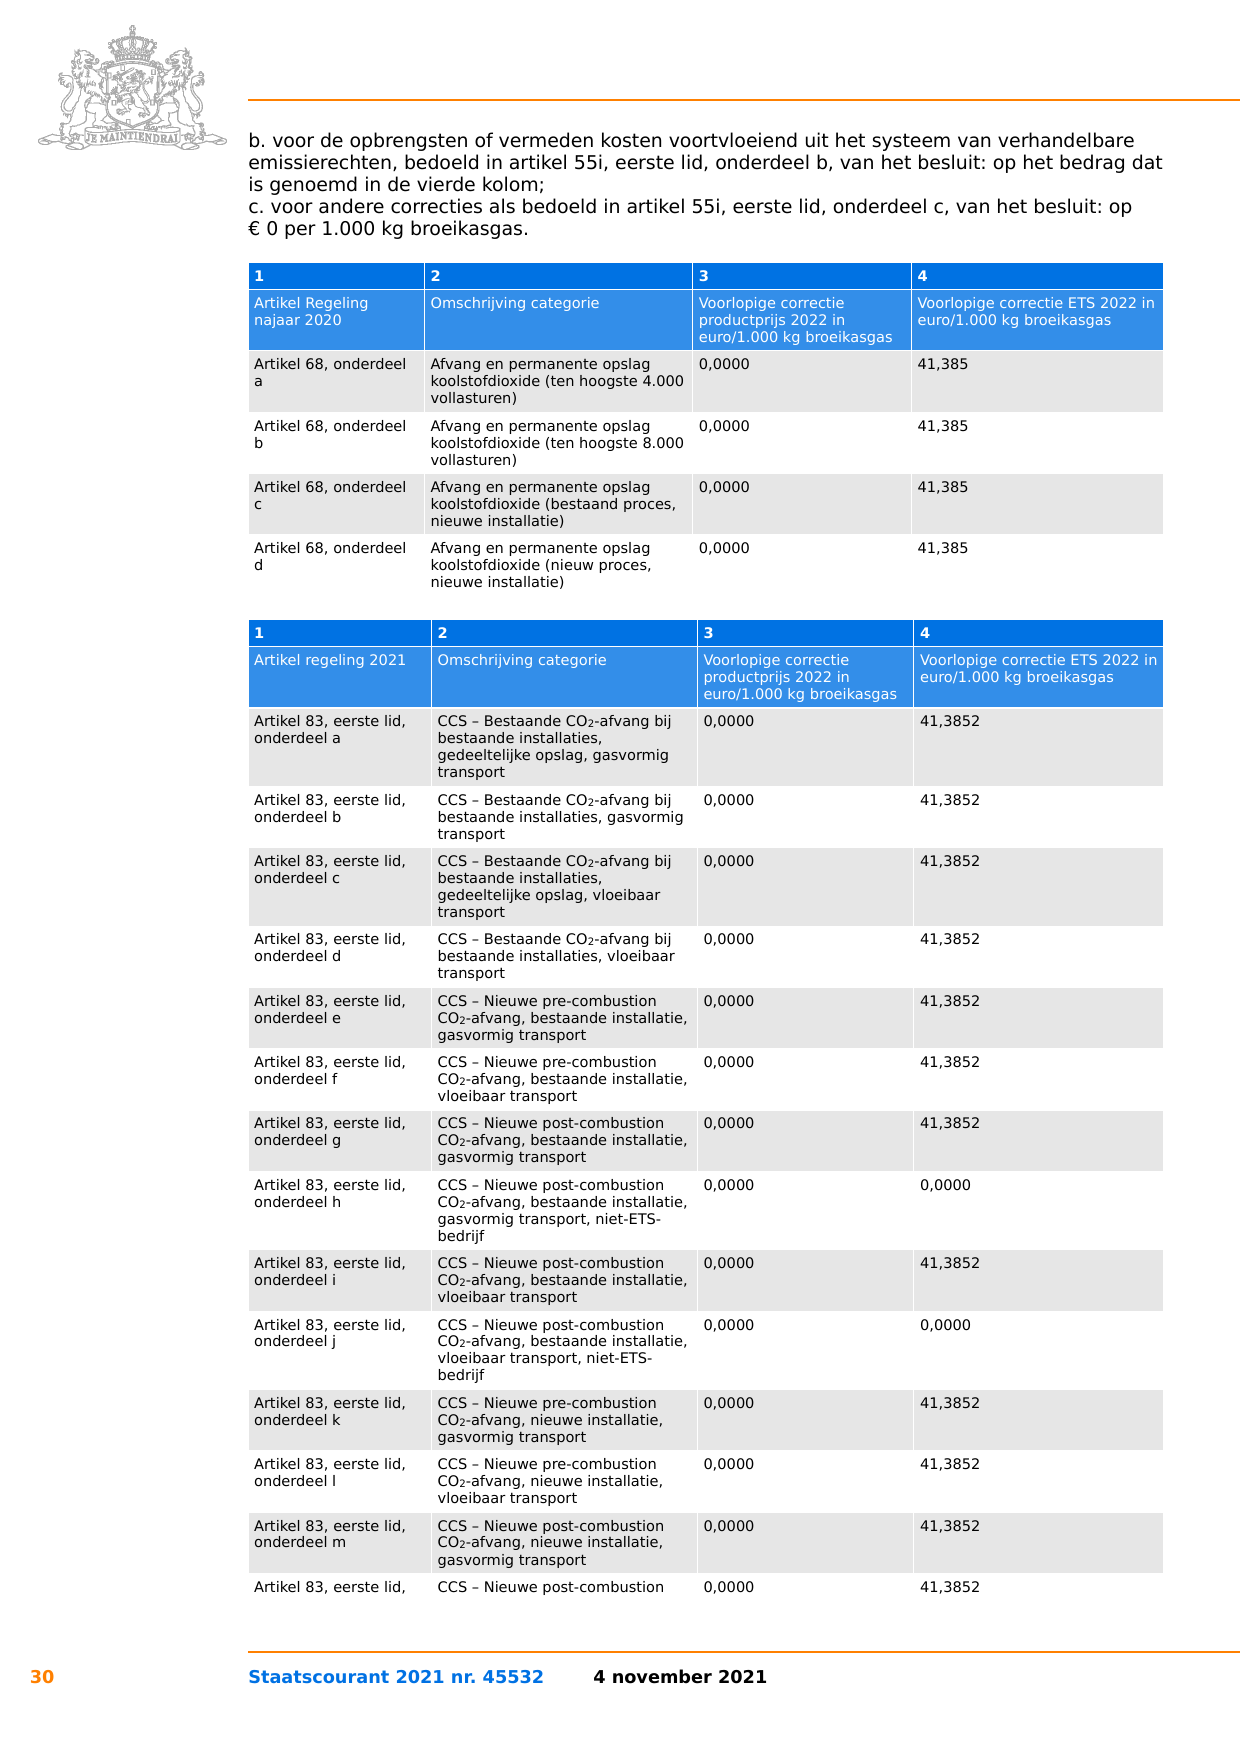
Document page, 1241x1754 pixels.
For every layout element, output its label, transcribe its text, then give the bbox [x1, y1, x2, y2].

table_cell 0,0000 [914, 1312, 1163, 1389]
table_header 1 [249, 263, 424, 289]
table_cell Artikel 83, eerste lid, onderdeel m [249, 1513, 431, 1573]
table_cell Voorlopige correctie productprijs 2022 in euro/1.000 kg broeikasgas [693, 290, 911, 350]
table_cell 41,3852 [914, 1390, 1163, 1450]
table_cell 41,385 [912, 474, 1163, 534]
table_cell Artikel 83, eerste lid, onderdeel j [249, 1312, 431, 1389]
table_cell 0,0000 [698, 1390, 913, 1450]
table_cell 41,3852 [914, 1049, 1163, 1109]
table_cell Artikel 83, eerste lid, onderdeel g [249, 1111, 431, 1171]
table_cell CCS – Nieuwe post-combustion CO2-afvang, bestaande installatie, gasvormig transport, niet-ETS-bedrijf [432, 1172, 697, 1249]
table_cell Artikel 83, eerste lid, onderdeel i [249, 1250, 431, 1311]
table_cell 0,0000 [698, 1513, 913, 1573]
table_cell Artikel 68, onderdeel c [249, 474, 424, 534]
table_cell CCS – Nieuwe post-combustion CO2-afvang, bestaande installatie, vloeibaar transport, niet-ETS-bedrijf [432, 1312, 697, 1389]
table_cell 41,3852 [914, 988, 1163, 1048]
table_cell 41,385 [912, 413, 1163, 473]
table_header 3 [693, 263, 911, 289]
table_cell CCS – Nieuwe post-combustion CO2-afvang, nieuwe installatie, gasvormig transport [432, 1513, 697, 1573]
table_cell Artikel Regeling najaar 2020 [249, 290, 424, 350]
table_cell Voorlopige correctie ETS 2022 in euro/1.000 kg broeikasgas [912, 290, 1163, 350]
table_cell Artikel 68, onderdeel b [249, 413, 424, 473]
table_cell 41,385 [912, 536, 1163, 596]
table_cell Artikel 68, onderdeel a [249, 351, 424, 412]
table_cell Voorlopige correctie productprijs 2022 in euro/1.000 kg broeikasgas [698, 647, 913, 707]
table_header 4 [912, 263, 1163, 289]
table_cell CCS – Bestaande CO2-afvang bij bestaande installaties, gedeeltelijke opslag, gasvormig transport [432, 709, 697, 786]
table_cell Artikel 83, eerste lid, onderdeel b [249, 787, 431, 847]
table_cell CCS – Bestaande CO2-afvang bij bestaande installaties, vloeibaar transport [432, 927, 697, 987]
table_cell 0,0000 [698, 1111, 913, 1171]
table_cell CCS – Nieuwe pre-combustion CO2-afvang, nieuwe installatie, vloeibaar transport [432, 1451, 697, 1512]
table_cell 0,0000 [698, 787, 913, 847]
table_cell CCS – Nieuwe pre-combustion CO2-afvang, nieuwe installatie, gasvormig transport [432, 1390, 697, 1450]
table_cell CCS – Nieuwe pre-combustion CO2-afvang, bestaande installatie, vloeibaar transport [432, 1049, 697, 1109]
table_cell 41,3852 [914, 1513, 1163, 1573]
table_cell CCS – Nieuwe post-combustion CO2-afvang, bestaande installatie, gasvormig transport [432, 1111, 697, 1171]
table_cell 41,3852 [914, 709, 1163, 786]
table_cell CCS – Bestaande CO2-afvang bij bestaande installaties, gasvormig transport [432, 787, 697, 847]
table_cell 0,0000 [698, 1451, 913, 1512]
table_cell Afvang en permanente opslag koolstofdioxide (ten hoogste 8.000 vollasturen) [425, 413, 692, 473]
table_cell CCS – Nieuwe post-combustion CO2-afvang, bestaande installatie, vloeibaar transport [432, 1250, 697, 1311]
table_cell Afvang en permanente opslag koolstofdioxide (nieuw proces, nieuwe installatie) [425, 536, 692, 596]
table_cell Omschrijving categorie [432, 647, 697, 707]
table_cell Artikel 68, onderdeel d [249, 536, 424, 596]
table_cell 41,3852 [914, 787, 1163, 847]
table_cell 0,0000 [698, 1172, 913, 1249]
table_cell 41,3852 [914, 1250, 1163, 1311]
table_cell Artikel 83, eerste lid, onderdeel c [249, 848, 431, 926]
table_cell 0,0000 [698, 1574, 913, 1600]
table_cell Artikel 83, eerste lid, onderdeel e [249, 988, 431, 1048]
table_cell CCS – Nieuwe post-combustion [432, 1574, 697, 1600]
table_cell Artikel 83, eerste lid, [249, 1574, 431, 1600]
text c. voor andere correcties als bedoeld in artikel 55i, eerste lid, onderdeel c, van het besluit: op € 0 per 1.000 kg broeikasgas. [248, 196, 1163, 240]
table_cell 41,3852 [914, 927, 1163, 987]
table_cell 0,0000 [698, 988, 913, 1048]
table_cell 0,0000 [693, 474, 911, 534]
table_header 4 [914, 620, 1163, 646]
table_cell 0,0000 [698, 1250, 913, 1311]
table_cell 41,3852 [914, 1451, 1163, 1512]
table_cell Artikel 83, eerste lid, onderdeel a [249, 709, 431, 786]
table_cell Artikel 83, eerste lid, onderdeel l [249, 1451, 431, 1512]
text b. voor de opbrengsten of vermeden kosten voortvloeiend uit het systeem van verhandelbare emissierechten, bedoeld in artikel 55i, eerste lid, onderdeel b, van het besluit: op het bedrag dat is genoemd in de vierde kolom; [248, 130, 1163, 196]
table_cell 41,385 [912, 351, 1163, 412]
table_cell 41,3852 [914, 848, 1163, 926]
table_header 1 [249, 620, 431, 646]
table_cell 0,0000 [693, 351, 911, 412]
table_cell 0,0000 [698, 1049, 913, 1109]
table_cell 0,0000 [698, 1312, 913, 1389]
picture [38, 25, 227, 150]
table_cell 0,0000 [698, 848, 913, 926]
table_cell 41,3852 [914, 1574, 1163, 1600]
table_cell 0,0000 [693, 536, 911, 596]
table_cell Artikel 83, eerste lid, onderdeel k [249, 1390, 431, 1450]
table_cell Artikel 83, eerste lid, onderdeel f [249, 1049, 431, 1109]
table_cell 41,3852 [914, 1111, 1163, 1171]
table_cell Afvang en permanente opslag koolstofdioxide (bestaand proces, nieuwe installatie) [425, 474, 692, 534]
table_cell Artikel 83, eerste lid, onderdeel d [249, 927, 431, 987]
table_cell Artikel regeling 2021 [249, 647, 431, 707]
table_cell Afvang en permanente opslag koolstofdioxide (ten hoogste 4.000 vollasturen) [425, 351, 692, 412]
table_cell 0,0000 [914, 1172, 1163, 1249]
table_cell Artikel 83, eerste lid, onderdeel h [249, 1172, 431, 1249]
table_cell 0,0000 [693, 413, 911, 473]
table_cell Voorlopige correctie ETS 2022 in euro/1.000 kg broeikasgas [914, 647, 1163, 707]
table_header 2 [425, 263, 692, 289]
table_cell Omschrijving categorie [425, 290, 692, 350]
table_header 3 [698, 620, 913, 646]
table_header 2 [432, 620, 697, 646]
table_cell 0,0000 [698, 709, 913, 786]
table_cell CCS – Bestaande CO2-afvang bij bestaande installaties, gedeeltelijke opslag, vloeibaar transport [432, 848, 697, 926]
table_cell CCS – Nieuwe pre-combustion CO2-afvang, bestaande installatie, gasvormig transport [432, 988, 697, 1048]
table_cell 0,0000 [698, 927, 913, 987]
